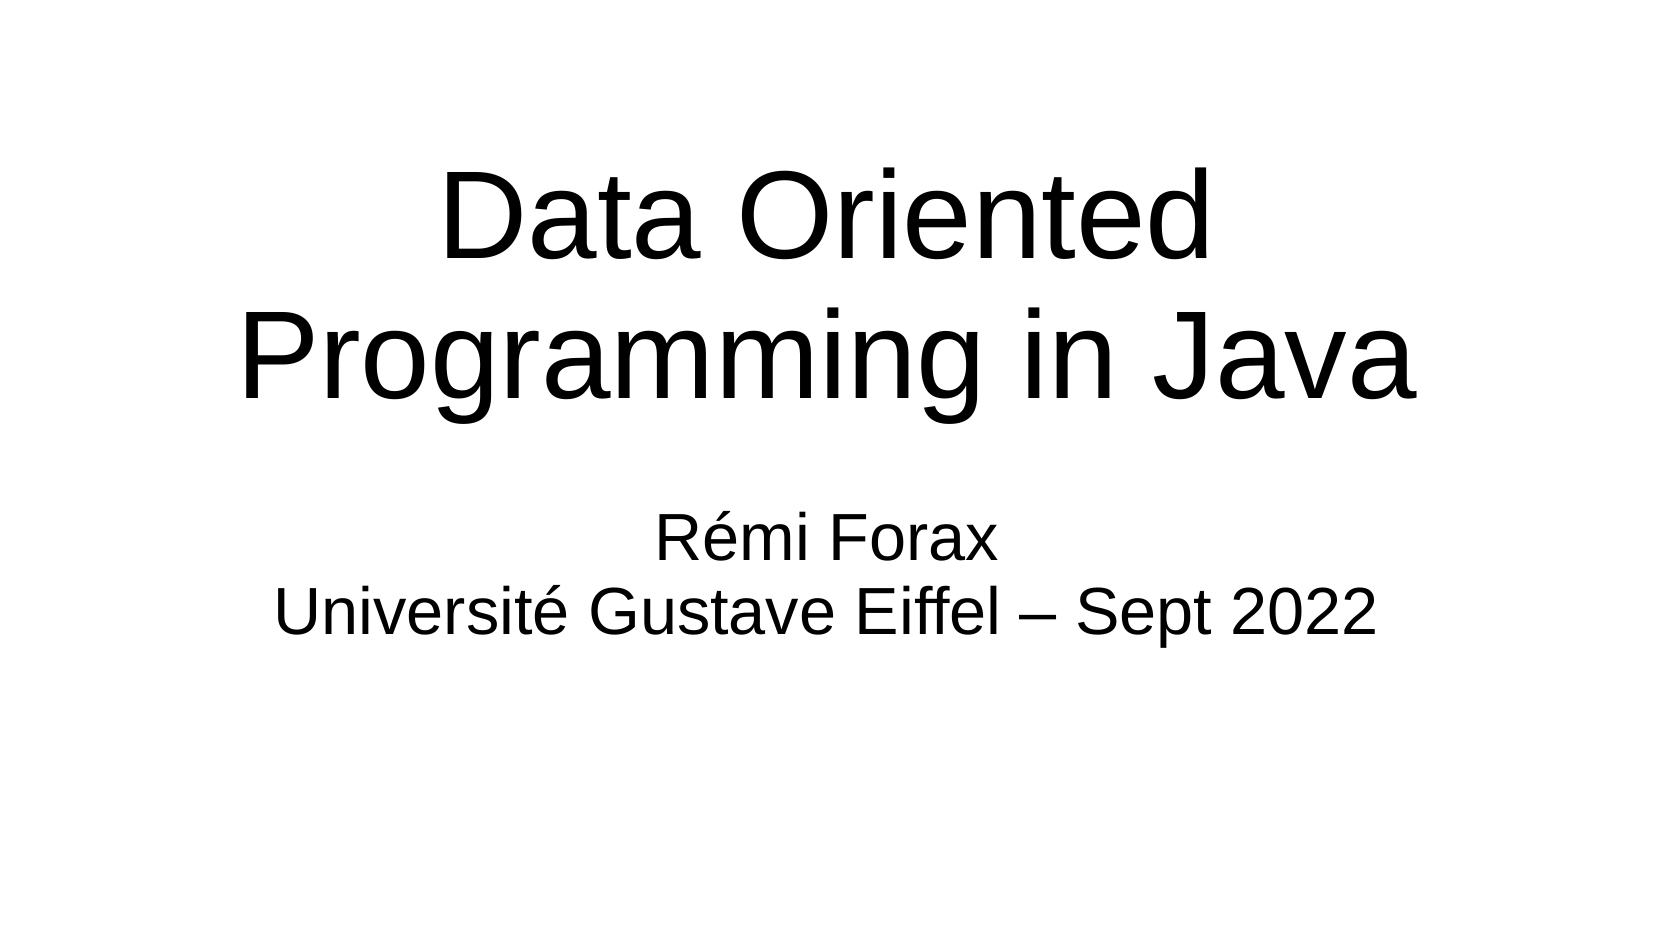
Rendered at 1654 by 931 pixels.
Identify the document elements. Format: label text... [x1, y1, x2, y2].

subtitle Data Oriented Programming in Java Rémi Forax Université Gustave Eiffel – Sept 2022 [82, 37, 1571, 757]
